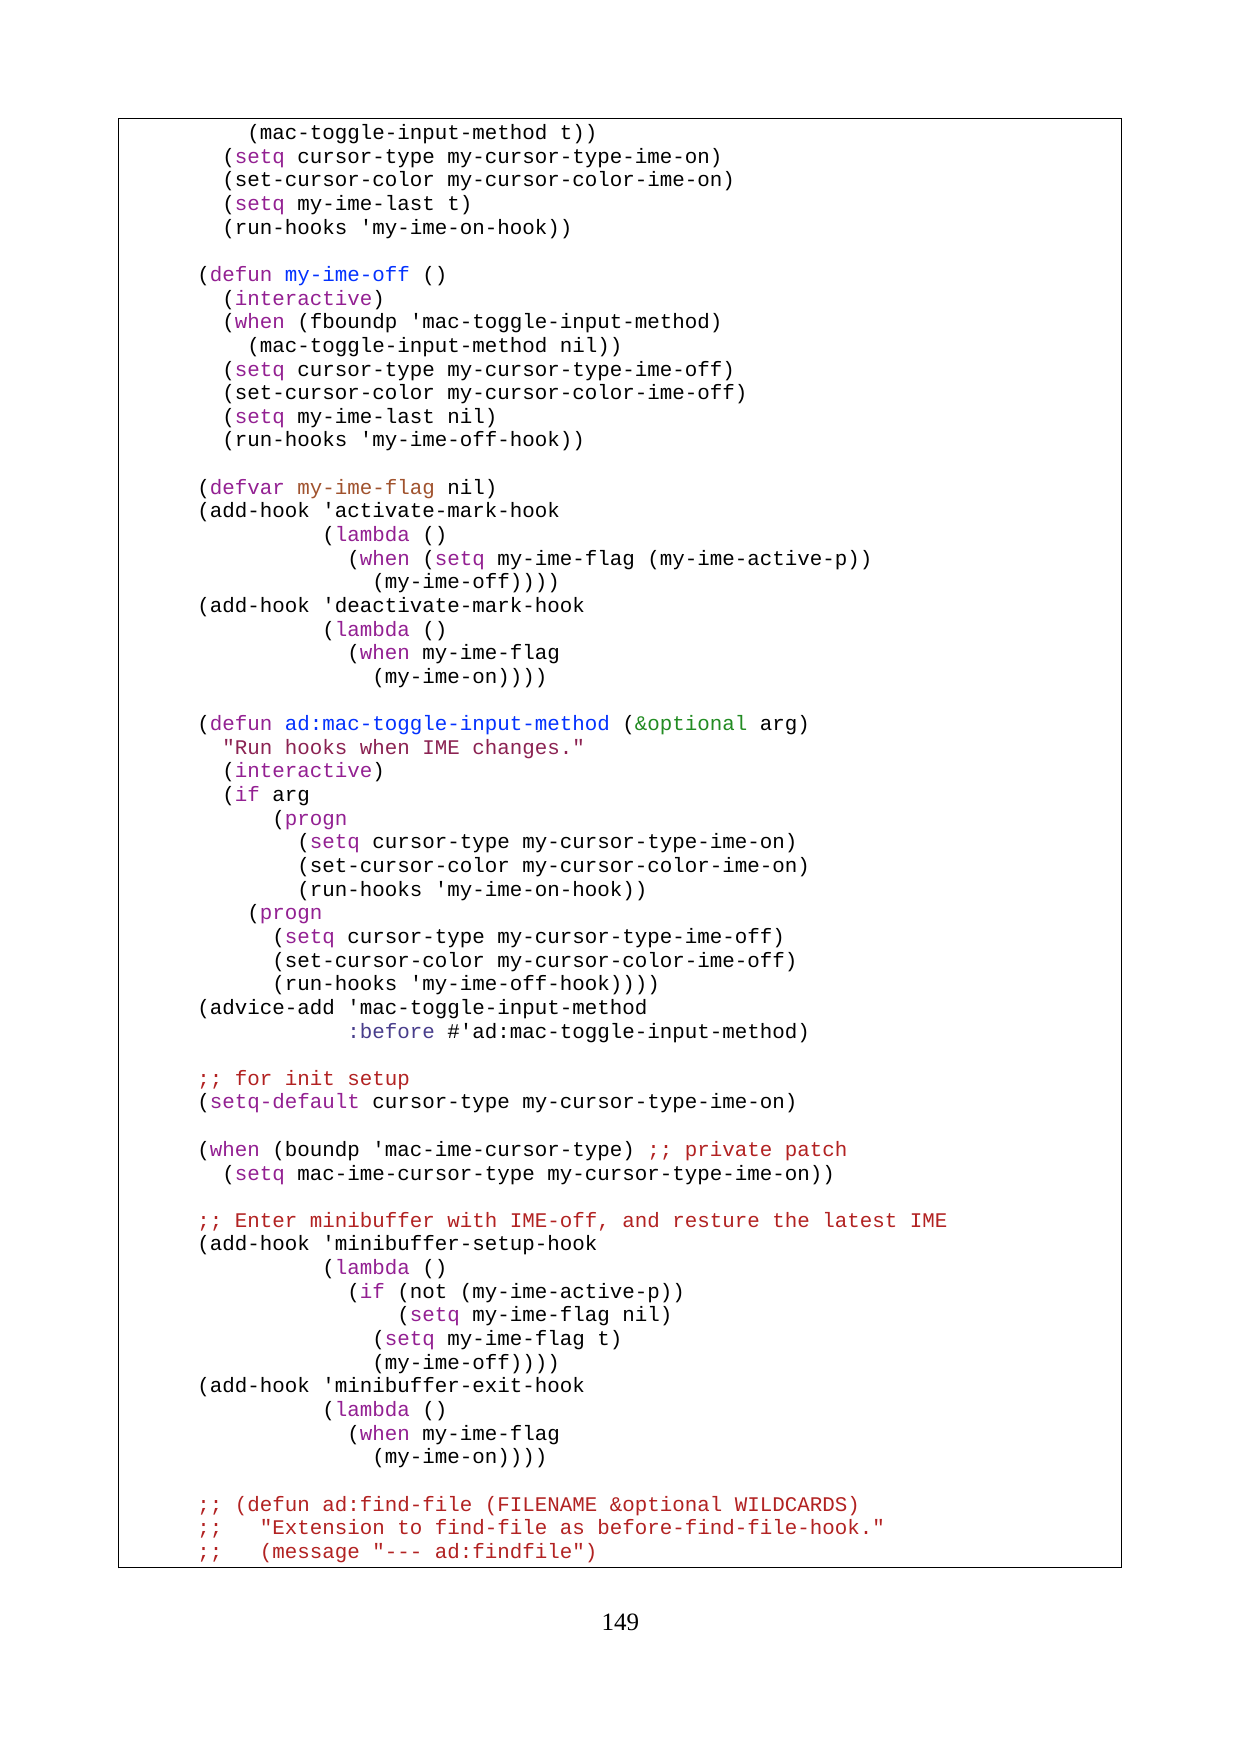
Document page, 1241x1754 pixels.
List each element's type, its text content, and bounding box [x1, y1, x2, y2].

text (interactive) [119, 757, 1121, 780]
text (my-ime-off)))) [119, 1348, 1121, 1371]
text (add-hook 'minibuffer-exit-hook [119, 1371, 1121, 1395]
text (set-cursor-color my-cursor-color-ime-off) [119, 378, 1121, 402]
text (if arg [119, 780, 1121, 804]
text (when (setq my-ime-flag (my-ime-active-p)) [119, 544, 1121, 567]
text ;; Enter minibuffer with IME-off, and resture the latest IME [119, 1206, 1121, 1229]
text (progn [119, 898, 1121, 922]
text ;; "Extension to find-file as before-find-file-hook." [119, 1513, 1121, 1537]
text ;; for init setup [119, 1064, 1121, 1088]
text (run-hooks 'my-ime-off-hook)))) [119, 969, 1121, 993]
text (set-cursor-color my-cursor-color-ime-on) [119, 851, 1121, 875]
text (progn [119, 804, 1121, 827]
text (if (not (my-ime-active-p)) [119, 1277, 1121, 1300]
text (my-ime-off)))) [119, 567, 1121, 591]
text (setq my-ime-flag t) [119, 1324, 1121, 1348]
text (when (fboundp 'mac-toggle-input-method) [119, 307, 1121, 331]
text (lambda () [119, 1253, 1121, 1277]
text (lambda () [119, 1395, 1121, 1419]
text (add-hook 'activate-mark-hook [119, 496, 1121, 520]
text (mac-toggle-input-method nil)) [119, 331, 1121, 354]
text (run-hooks 'my-ime-on-hook)) [119, 875, 1121, 898]
text (run-hooks 'my-ime-off-hook)) [119, 426, 1121, 449]
text (setq cursor-type my-cursor-type-ime-on) [119, 142, 1121, 165]
text (add-hook 'deactivate-mark-hook [119, 591, 1121, 615]
text (mac-toggle-input-method t)) [119, 119, 1121, 142]
text :before #'ad:mac-toggle-input-method) [119, 1017, 1121, 1040]
text (set-cursor-color my-cursor-color-ime-off) [119, 946, 1121, 969]
text (defun my-ime-off () [119, 260, 1121, 284]
text (when (boundp 'mac-ime-cursor-type) ;; private patch [119, 1135, 1121, 1158]
text (setq-default cursor-type my-cursor-type-ime-on) [119, 1088, 1121, 1111]
text (add-hook 'minibuffer-setup-hook [119, 1229, 1121, 1253]
text (setq cursor-type my-cursor-type-ime-off) [119, 354, 1121, 378]
text (lambda () [119, 520, 1121, 544]
text (interactive) [119, 284, 1121, 307]
text (setq my-ime-last nil) [119, 402, 1121, 426]
text (lambda () [119, 615, 1121, 638]
text (when my-ime-flag [119, 1419, 1121, 1442]
text (setq my-ime-last t) [119, 189, 1121, 213]
text (run-hooks 'my-ime-on-hook)) [119, 213, 1121, 236]
text (when my-ime-flag [119, 638, 1121, 662]
text ;; (message "--- ad:findfile") [119, 1537, 1121, 1567]
text ;; (defun ad:find-file (FILENAME &optional WILDCARDS) [119, 1489, 1121, 1513]
text (my-ime-on)))) [119, 1442, 1121, 1466]
text (defun ad:mac-toggle-input-method (&optional arg) [119, 709, 1121, 733]
text (setq my-ime-flag nil) [119, 1300, 1121, 1324]
text (setq cursor-type my-cursor-type-ime-on) [119, 827, 1121, 851]
text (setq mac-ime-cursor-type my-cursor-type-ime-on)) [119, 1158, 1121, 1182]
text (my-ime-on)))) [119, 662, 1121, 686]
text (advice-add 'mac-toggle-input-method [119, 993, 1121, 1017]
text (setq cursor-type my-cursor-type-ime-off) [119, 922, 1121, 946]
text "Run hooks when IME changes." [119, 733, 1121, 757]
text (defvar my-ime-flag nil) [119, 473, 1121, 496]
text (set-cursor-color my-cursor-color-ime-on) [119, 165, 1121, 189]
